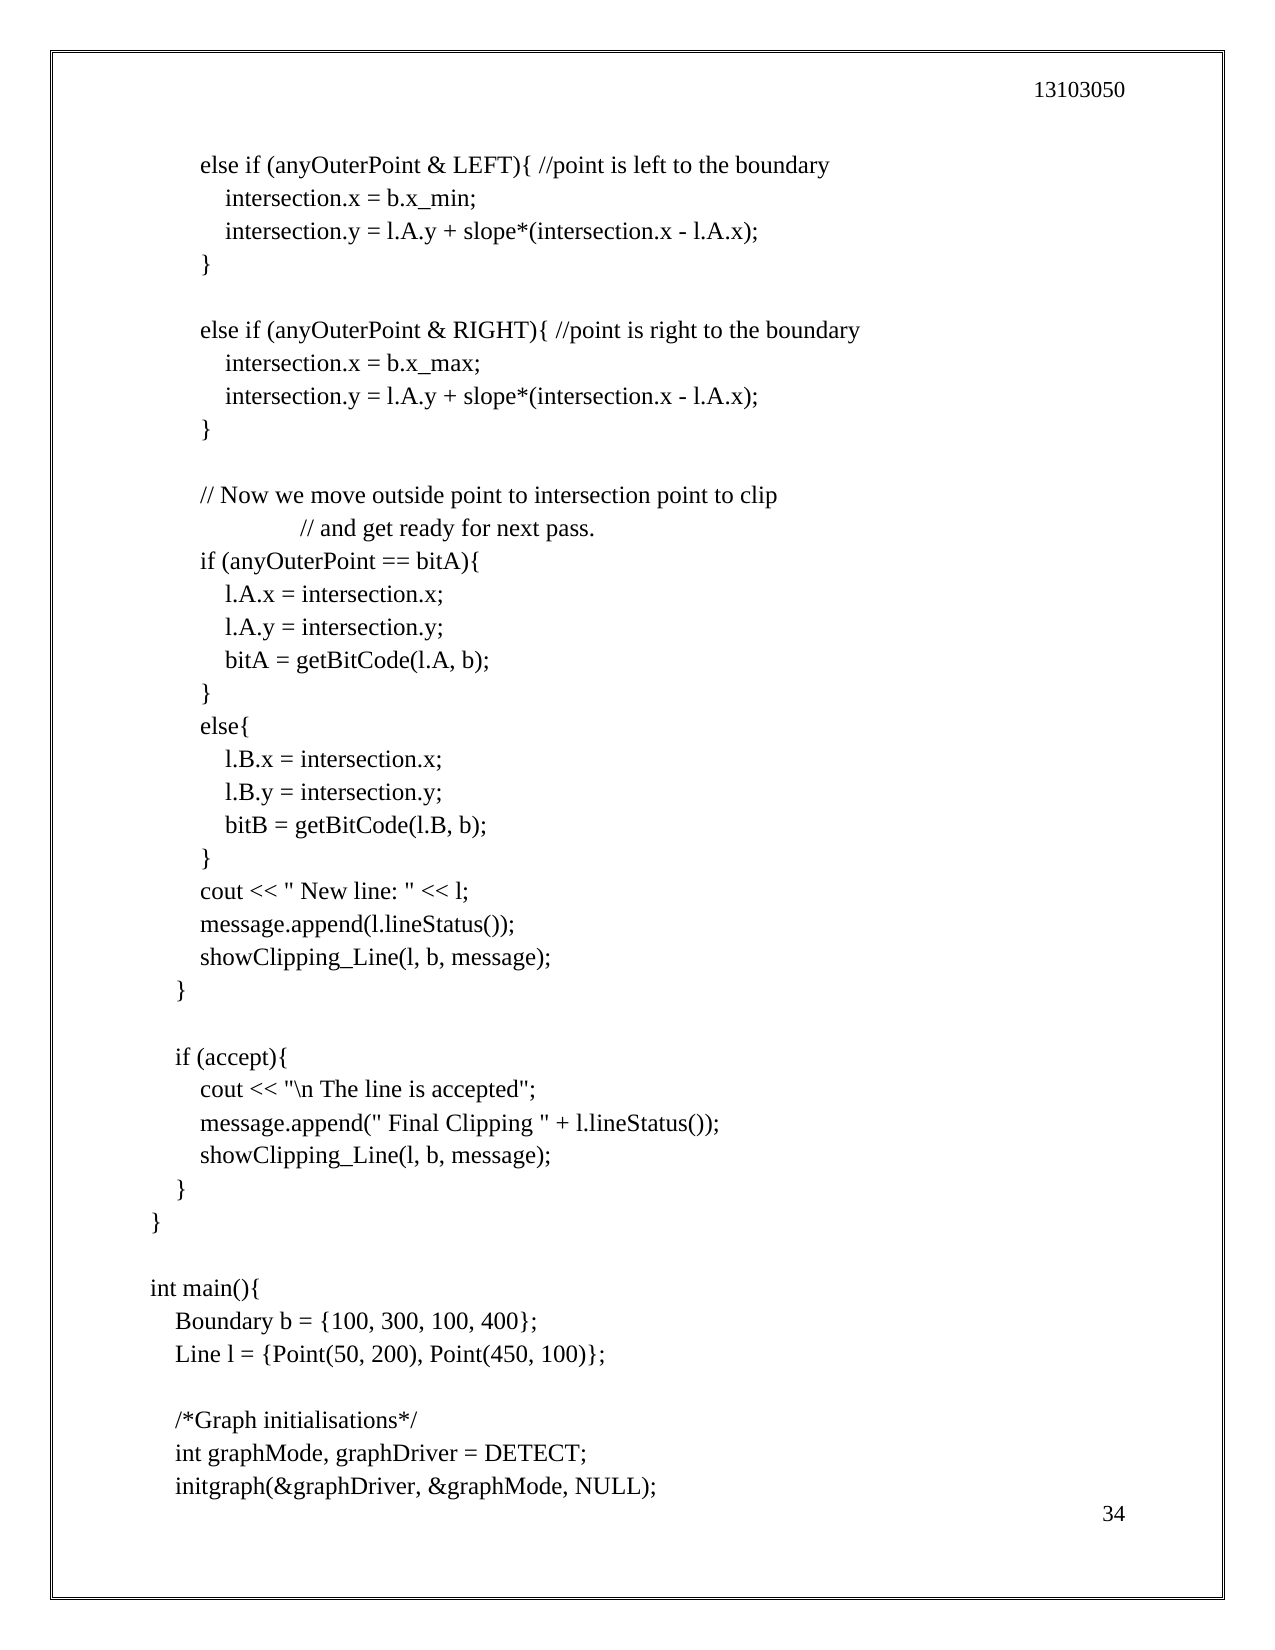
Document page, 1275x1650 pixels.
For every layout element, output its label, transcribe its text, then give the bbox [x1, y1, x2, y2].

text l.A.x = intersection.x; [150, 579, 1125, 608]
text int graphMode, graphDriver = DETECT; [150, 1438, 1125, 1467]
text // Now we move outside point to intersection point to clip [150, 480, 1125, 509]
text Boundary b = {100, 300, 100, 400}; [150, 1306, 1125, 1334]
text cout << "\n The line is accepted"; [150, 1074, 1125, 1103]
text } [150, 1207, 1125, 1235]
text bitA = getBitCode(l.A, b); [150, 645, 1125, 674]
text /*Graph initialisations*/ [150, 1405, 1125, 1433]
text Line l = {Point(50, 200), Point(450, 100)}; [150, 1339, 1125, 1367]
text } [150, 249, 1125, 278]
text if (anyOuterPoint == bitA){ [150, 546, 1125, 575]
text showClipping_Line(l, b, message); [150, 1141, 1125, 1169]
text l.A.y = intersection.y; [150, 612, 1125, 641]
text initgraph(&graphDriver, &graphMode, NULL); [150, 1471, 1125, 1499]
text else if (anyOuterPoint & LEFT){ //point is left to the boundary [150, 150, 1125, 179]
text message.append(" Final Clipping " + l.lineStatus()); [150, 1108, 1125, 1136]
text intersection.y = l.A.y + slope*(intersection.x - l.A.x); [150, 381, 1125, 410]
text else{ [150, 711, 1125, 740]
text else if (anyOuterPoint & RIGHT){ //point is right to the boundary [150, 315, 1125, 344]
text l.B.x = intersection.x; [150, 744, 1125, 773]
text intersection.x = b.x_max; [150, 348, 1125, 377]
text int main(){ [150, 1273, 1125, 1301]
text } [150, 414, 1125, 443]
text if (accept){ [150, 1042, 1125, 1070]
text message.append(l.lineStatus()); [150, 909, 1125, 938]
text cout << " New line: " << l; [150, 876, 1125, 905]
text l.B.y = intersection.y; [150, 777, 1125, 806]
text // and get ready for next pass. [150, 513, 1125, 542]
text bitB = getBitCode(l.B, b); [150, 810, 1125, 839]
text } [150, 976, 1125, 1004]
text } [150, 1174, 1125, 1202]
text } [150, 678, 1125, 707]
text intersection.x = b.x_min; [150, 183, 1125, 212]
text showClipping_Line(l, b, message); [150, 942, 1125, 971]
text intersection.y = l.A.y + slope*(intersection.x - l.A.x); [150, 216, 1125, 245]
text } [150, 843, 1125, 872]
